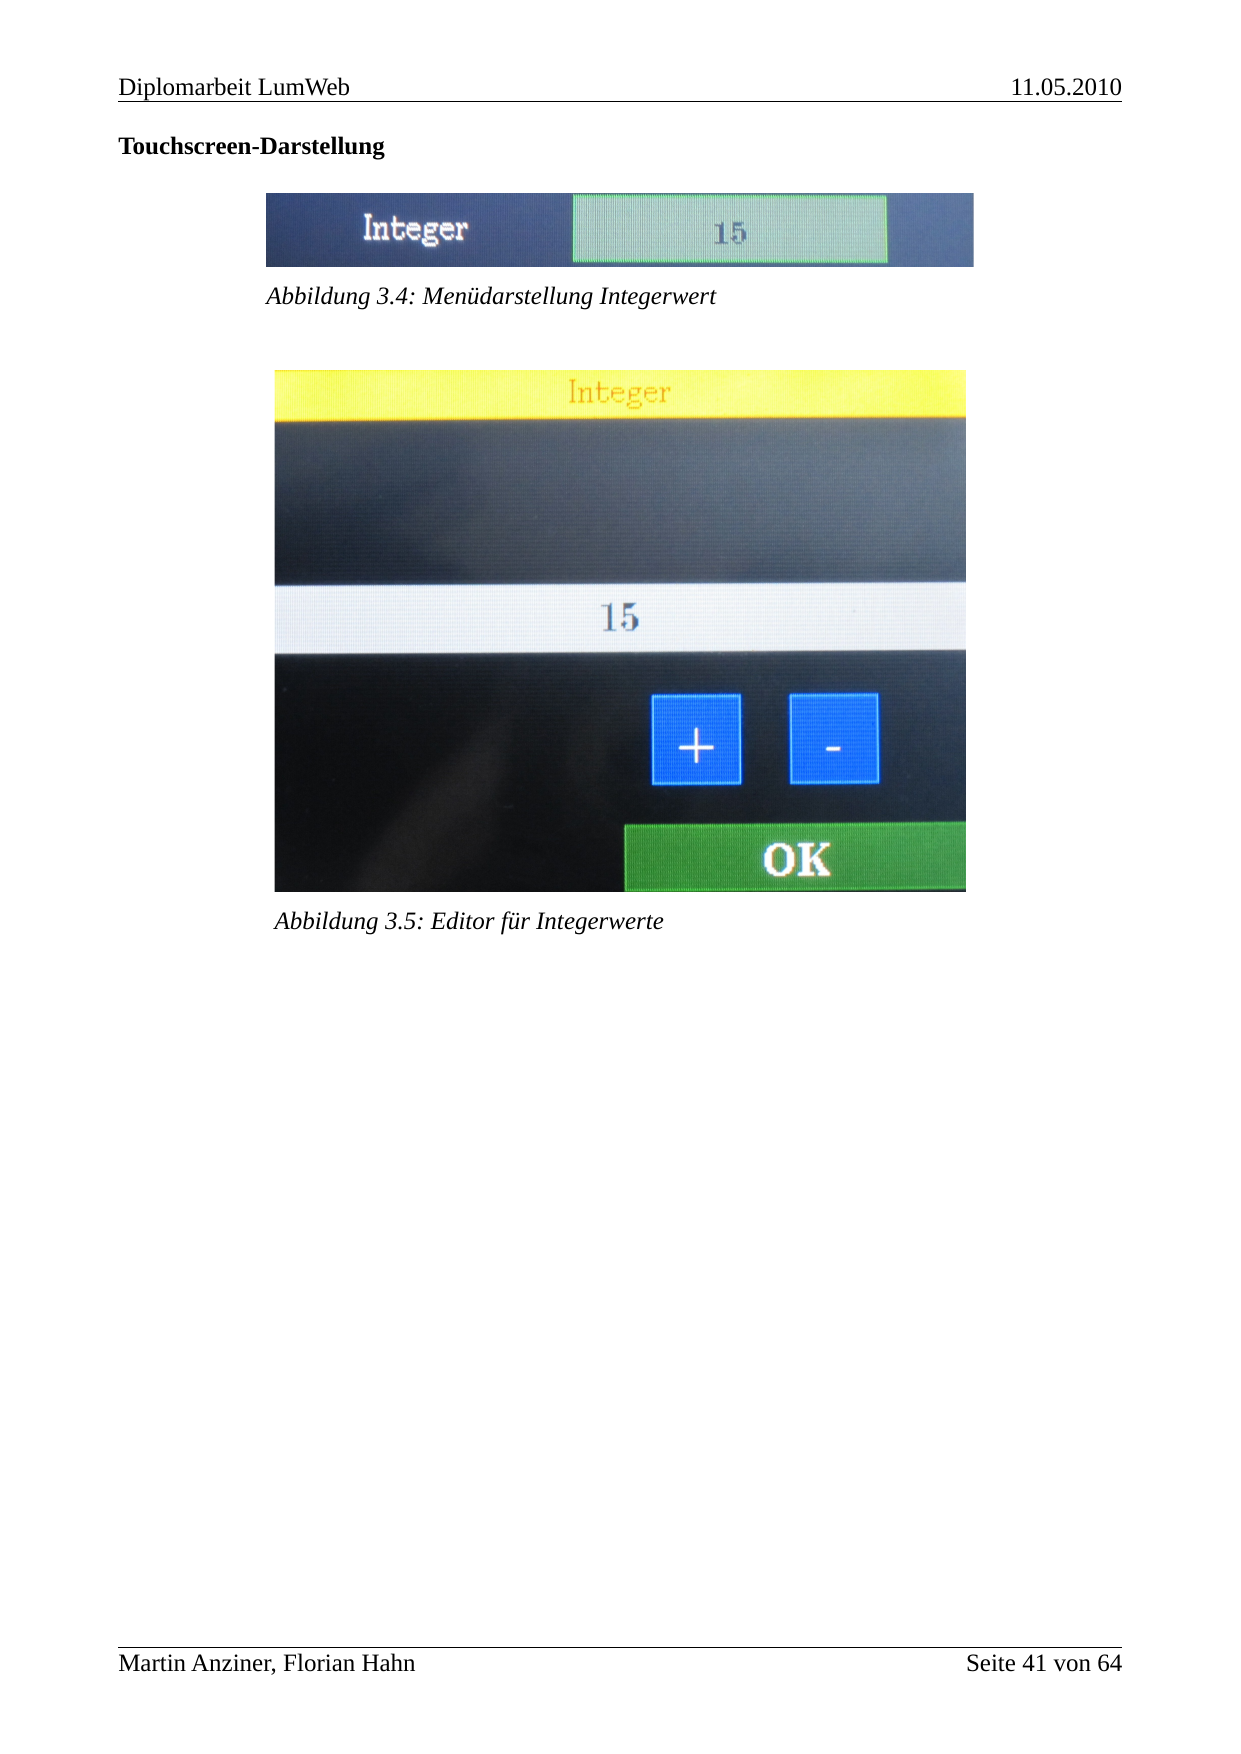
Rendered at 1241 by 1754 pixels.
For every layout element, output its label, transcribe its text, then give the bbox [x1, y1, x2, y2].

picture [266, 200, 974, 220]
text Abbildung 3.4: Menüdarstellung Integerwert [266, 220, 974, 310]
text Touchscreen-Darstellung [118, 131, 1122, 160]
text Abbildung 3.5: Editor für Integerwerte [274, 892, 966, 935]
picture [274, 370, 966, 892]
